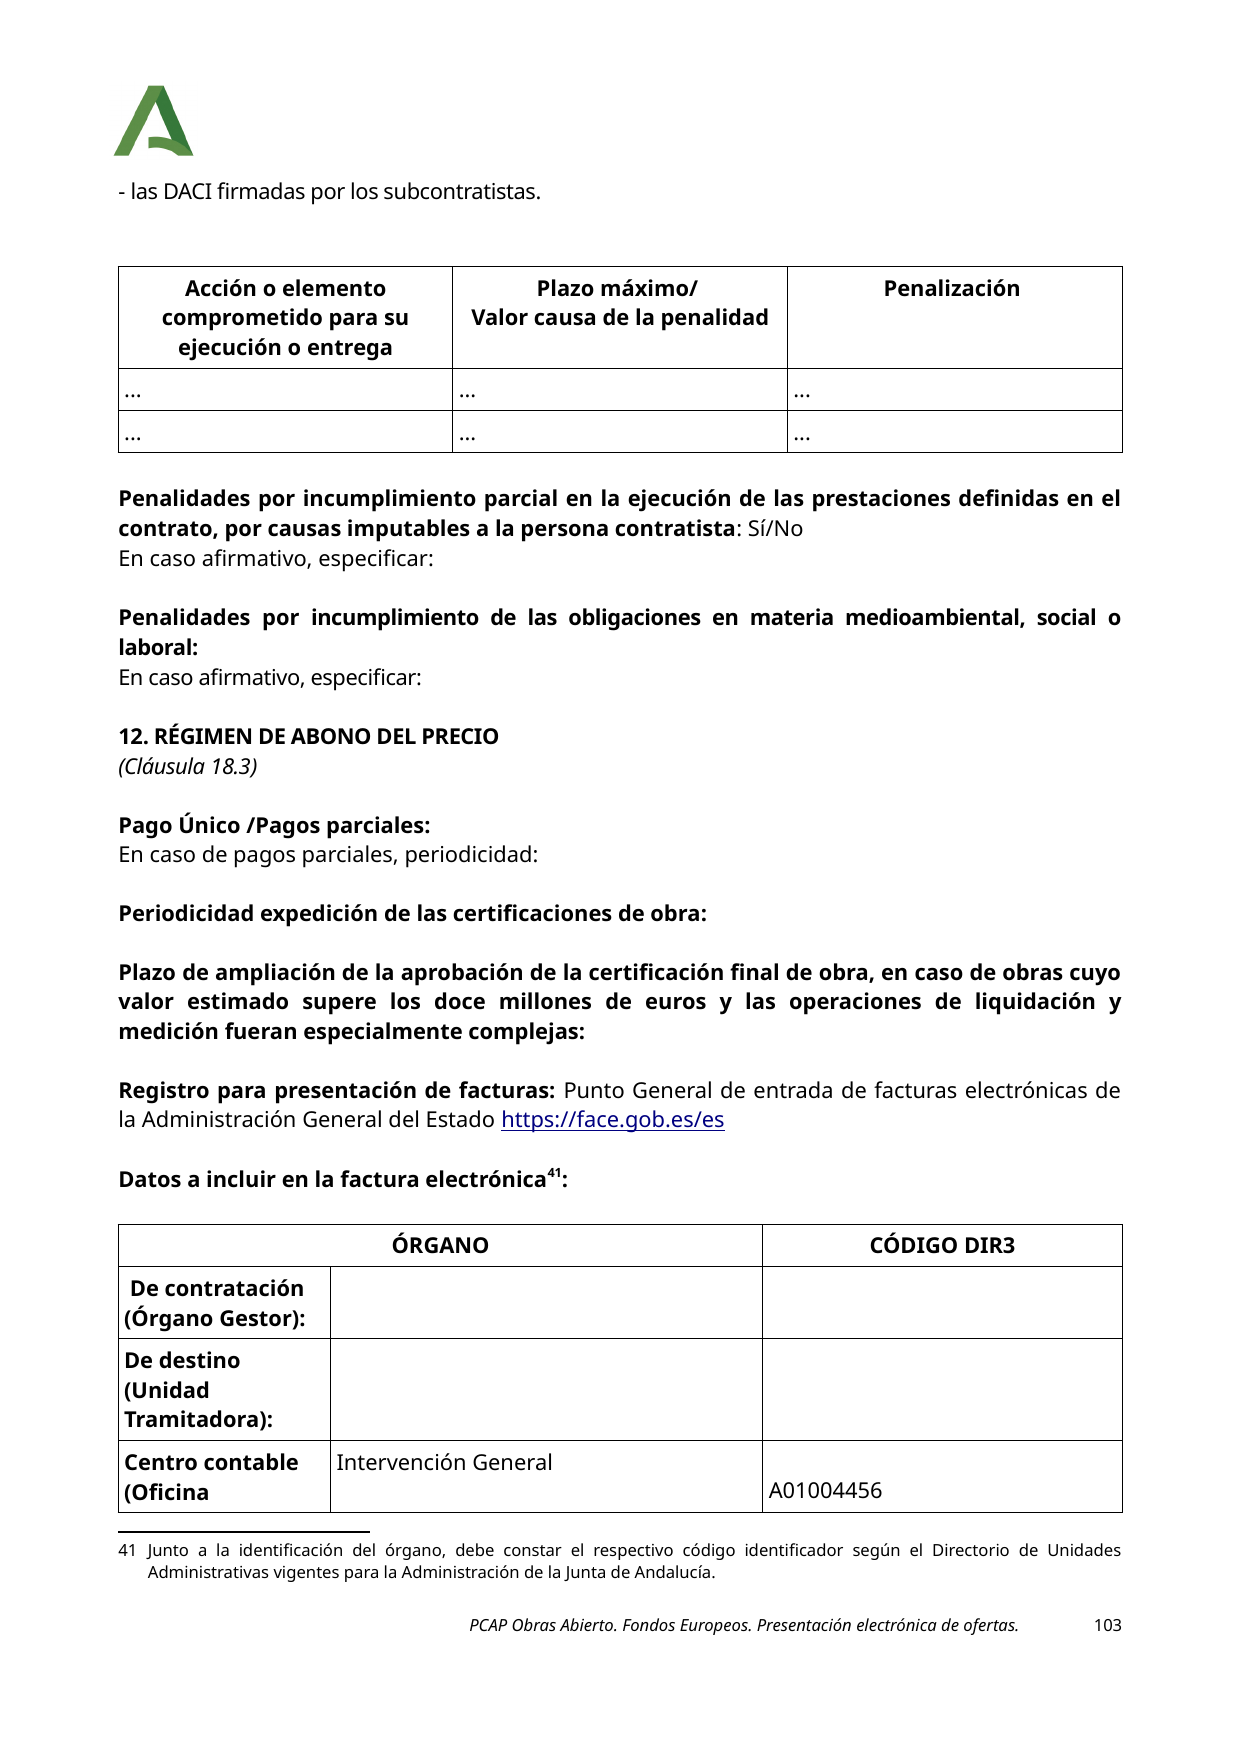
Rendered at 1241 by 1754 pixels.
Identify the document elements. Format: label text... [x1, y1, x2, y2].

text (Cláusula 18.3) [118, 751, 1122, 781]
text Junto a la identificación del órgano, debe constar el respectivo código identificador según el Directorio de Unidades Administrativas vigentes para la Administración de la Junta de Andalucía. [118, 1538, 1122, 1584]
table_cell [331, 1267, 762, 1338]
table_cell De contratación (Órgano Gestor): [119, 1267, 330, 1338]
table_cell ... [788, 369, 1122, 410]
table_cell ... [788, 411, 1122, 452]
text En caso de pagos parciales, periodicidad: [118, 839, 1122, 869]
table_cell Centro contable (Oficina [119, 1441, 330, 1512]
table_cell [763, 1267, 1122, 1338]
table_header CÓDIGO DIR3 [763, 1225, 1122, 1266]
table_cell A01004456 [763, 1441, 1122, 1512]
text - las DACI firmadas por los subcontratistas. [118, 176, 1122, 206]
table_header Penalización [788, 267, 1122, 368]
text Penalidades por incumplimiento de las obligaciones en materia medioambiental, social o laboral: [118, 602, 1122, 662]
table_cell [331, 1339, 762, 1440]
table_cell [763, 1339, 1122, 1440]
table_cell ... [453, 411, 787, 452]
text Penalidades por incumplimiento parcial en la ejecución de las prestaciones definidas en el contrato, por causas imputables a la persona contratista: Sí/No [118, 483, 1122, 543]
text Periodicidad expedición de las certificaciones de obra: [118, 898, 1122, 928]
table_cell ... [119, 369, 452, 410]
table_cell ... [453, 369, 787, 410]
text Registro para presentación de facturas: Punto General de entrada de facturas electrónicas de la Administración General del Estado https://face.gob.es/es [118, 1075, 1122, 1134]
text Pago Único /Pagos parciales: [118, 810, 1122, 839]
table_cell ... [119, 411, 452, 452]
text Datos a incluir en la factura electrónica: [118, 1164, 1122, 1194]
text En caso afirmativo, especificar: [118, 662, 1122, 692]
text En caso afirmativo, especificar: [118, 543, 1122, 572]
picture [109, 81, 198, 160]
table_cell De destino (Unidad Tramitadora): [119, 1339, 330, 1440]
table_header Acción o elemento comprometido para su ejecución o entrega [119, 267, 452, 368]
text 12. RÉGIMEN DE ABONO DEL PRECIO [118, 721, 1122, 751]
table_cell Intervención General [331, 1441, 762, 1512]
text Plazo de ampliación de la aprobación de la certificación final de obra, en caso de obras cuyo valor estimado supere los doce millones de euros y las operaciones de liquidación y medición fueran especialmente complejas: [118, 957, 1122, 1046]
table_header ÓRGANO [119, 1225, 762, 1266]
table_header Plazo máximo/ Valor causa de la penalidad [453, 267, 787, 368]
